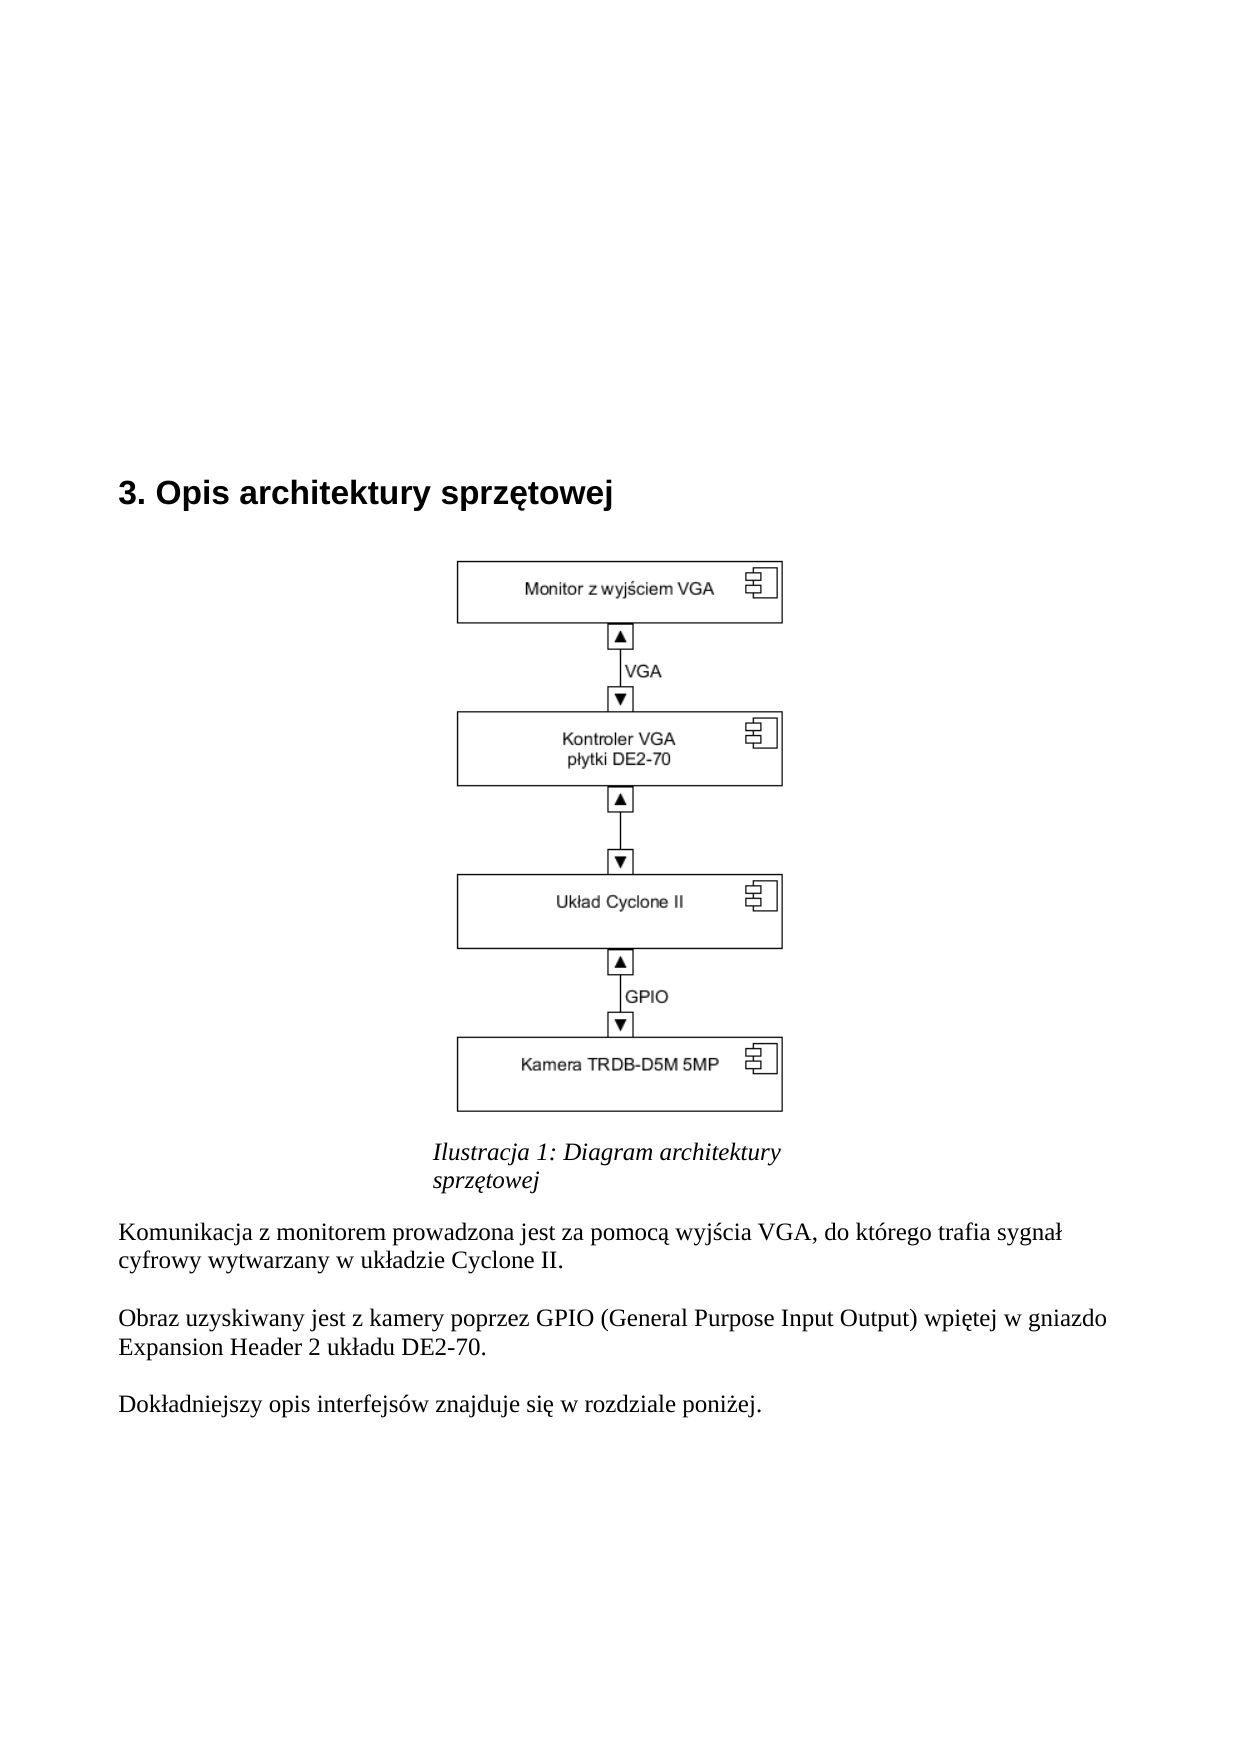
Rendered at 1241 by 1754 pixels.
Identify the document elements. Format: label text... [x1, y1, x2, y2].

text Komunikacja z monitorem prowadzona jest za pomocą wyjścia VGA, do którego trafia sygnał cyfrowy wytwarzany w układzie Cyclone II. [118, 1217, 1122, 1274]
subtitle 3. Opis architektury sprzętowej [118, 473, 1122, 512]
picture [432, 536, 808, 1137]
text Dokładniejszy opis interfejsów znajduje się w rozdziale poniżej. [118, 1389, 1122, 1418]
text Ilustracja 1: Diagram architektury sprzętowej [433, 1137, 808, 1194]
text Obraz uzyskiwany jest z kamery poprzez GPIO (General Purpose Input Output) wpiętej w gniazdo Expansion Header 2 układu DE2-70. [118, 1303, 1122, 1361]
